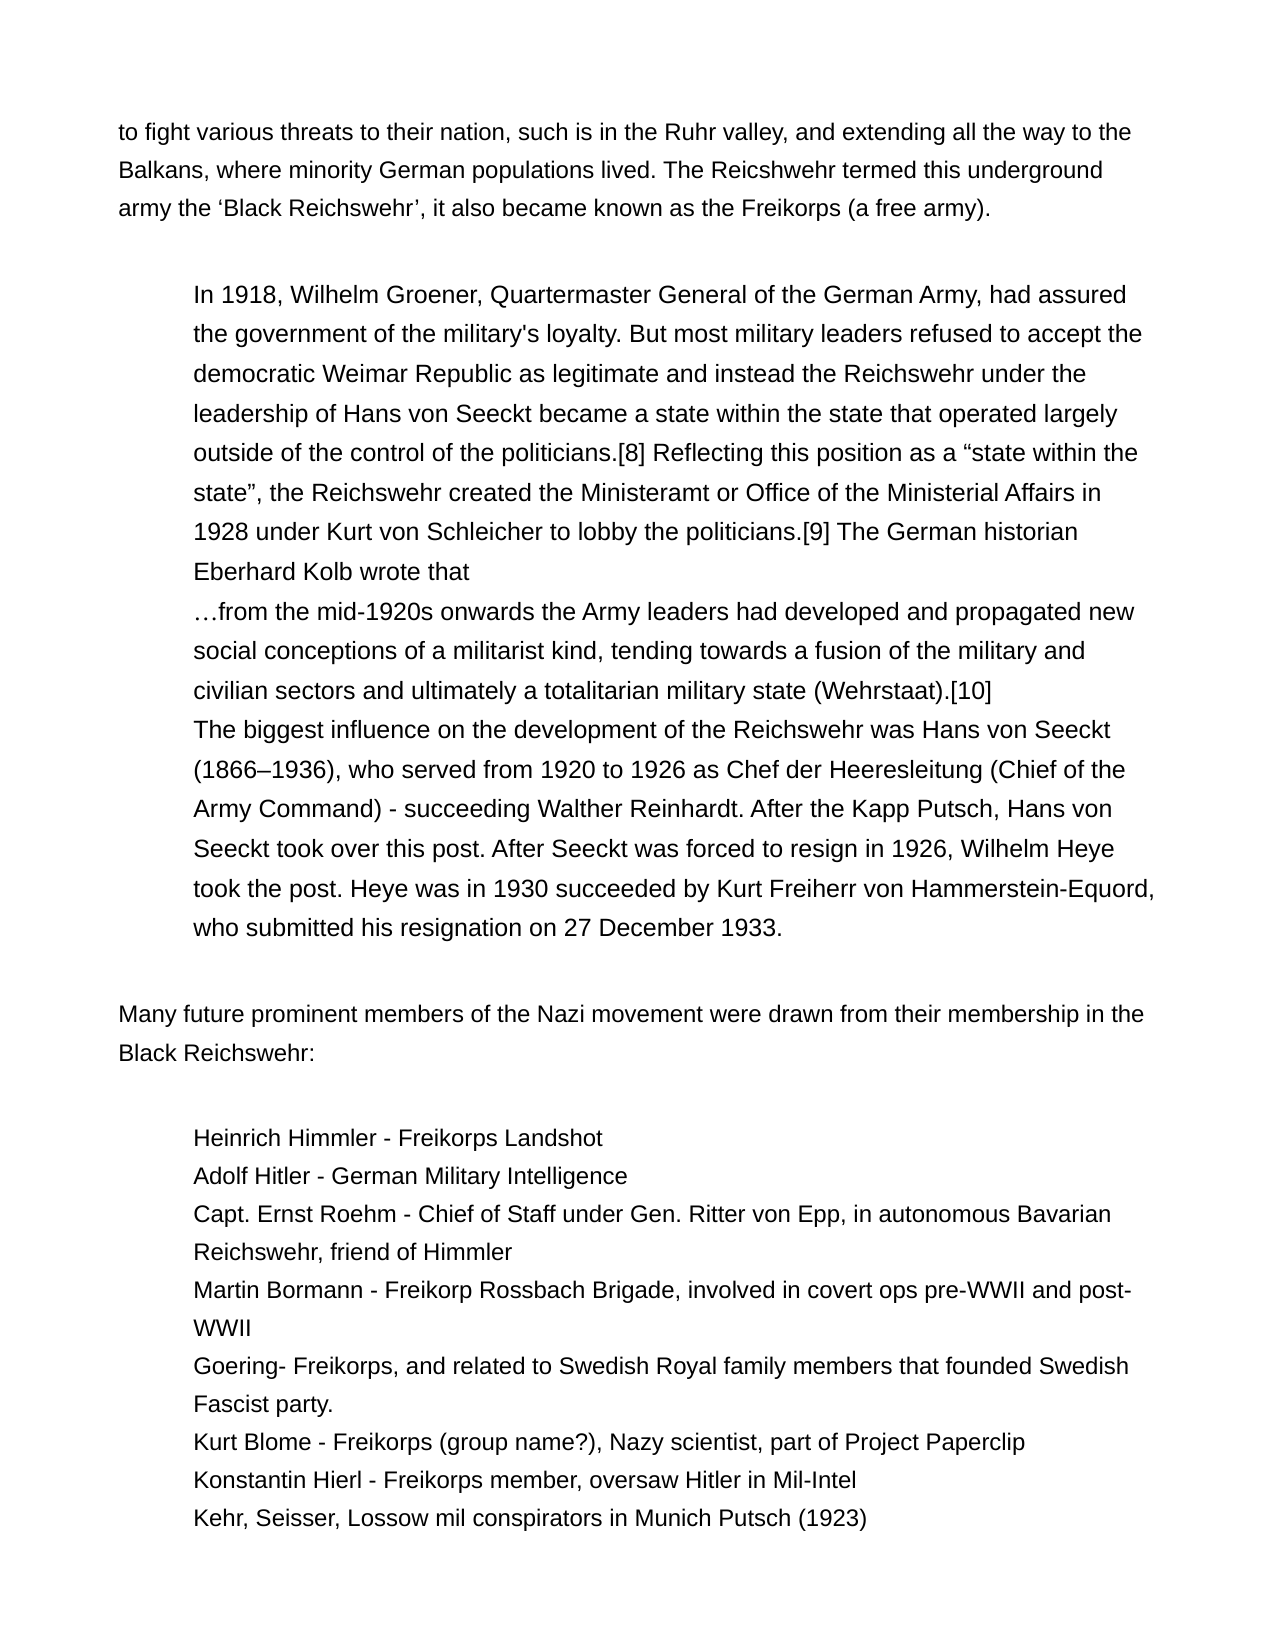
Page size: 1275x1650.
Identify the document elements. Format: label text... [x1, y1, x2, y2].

text Many future prominent members of the Nazi movement were drawn from their membership in the Black Reichswehr: [118, 1000, 1157, 1066]
text Goering- Freikorps, and related to Swedish Royal family members that founded Swedish Fascist party. [193, 1352, 1157, 1418]
text …from the mid-1920s onwards the Army leaders had developed and propagated new social conceptions of a militarist kind, tending towards a fusion of the military and civilian sectors and ultimately a totalitarian military state (Wehrstaat).[10] [193, 596, 1157, 704]
text The biggest influence on the development of the Reichswehr was Hans von Seeckt (1866–1936), who served from 1920 to 1926 as Chef der Heeresleitung (Chief of the Army Command) - succeeding Walther Reinhardt. After the Kapp Putsch, Hans von Seeckt took over this post. After Seeckt was forced to resign in 1926, Wilhelm Heye took the post. Heye was in 1930 succeeded by Kurt Freiherr von Hammerstein-Equord, who submitted his resignation on 27 December 1933. [193, 715, 1157, 942]
text Capt. Ernst Roehm - Chief of Staff under Gen. Ritter von Epp, in autonomous Bavarian Reichswehr, friend of Himmler [193, 1200, 1157, 1266]
text Kurt Blome - Freikorps (group name?), Nazy scientist, part of Project Paperclip [193, 1428, 1157, 1456]
text Adolf Hitler - German Military Intelligence [193, 1162, 1157, 1190]
text Heinrich Himmler - Freikorps Landshot [193, 1124, 1157, 1152]
text to fight various threats to their nation, such is in the Ruhr valley, and extending all the way to the Balkans, where minority German populations lived. The Reicshwehr termed this underground army the ‘Black Reichswehr’, it also became known as the Freikorps (a free army). [118, 118, 1157, 222]
text Kehr, Seisser, Lossow mil conspirators in Munich Putsch (1923) [193, 1504, 1157, 1532]
text Konstantin Hierl - Freikorps member, oversaw Hitler in Mil-Intel [193, 1466, 1157, 1494]
text Martin Bormann - Freikorp Rossbach Brigade, involved in covert ops pre-WWII and post-WWII [193, 1276, 1157, 1342]
text In 1918, Wilhelm Groener, Quartermaster General of the German Army, had assured the government of the military's loyalty. But most military leaders refused to accept the democratic Weimar Republic as legitimate and instead the Reichswehr under the leadership of Hans von Seeckt became a state within the state that operated largely outside of the control of the politicians.[8] Reflecting this position as a “state within the state”, the Reichswehr created the Ministeramt or Office of the Ministerial Affairs in 1928 under Kurt von Schleicher to lobby the politicians.[9] The German historian Eberhard Kolb wrote that [193, 280, 1157, 586]
